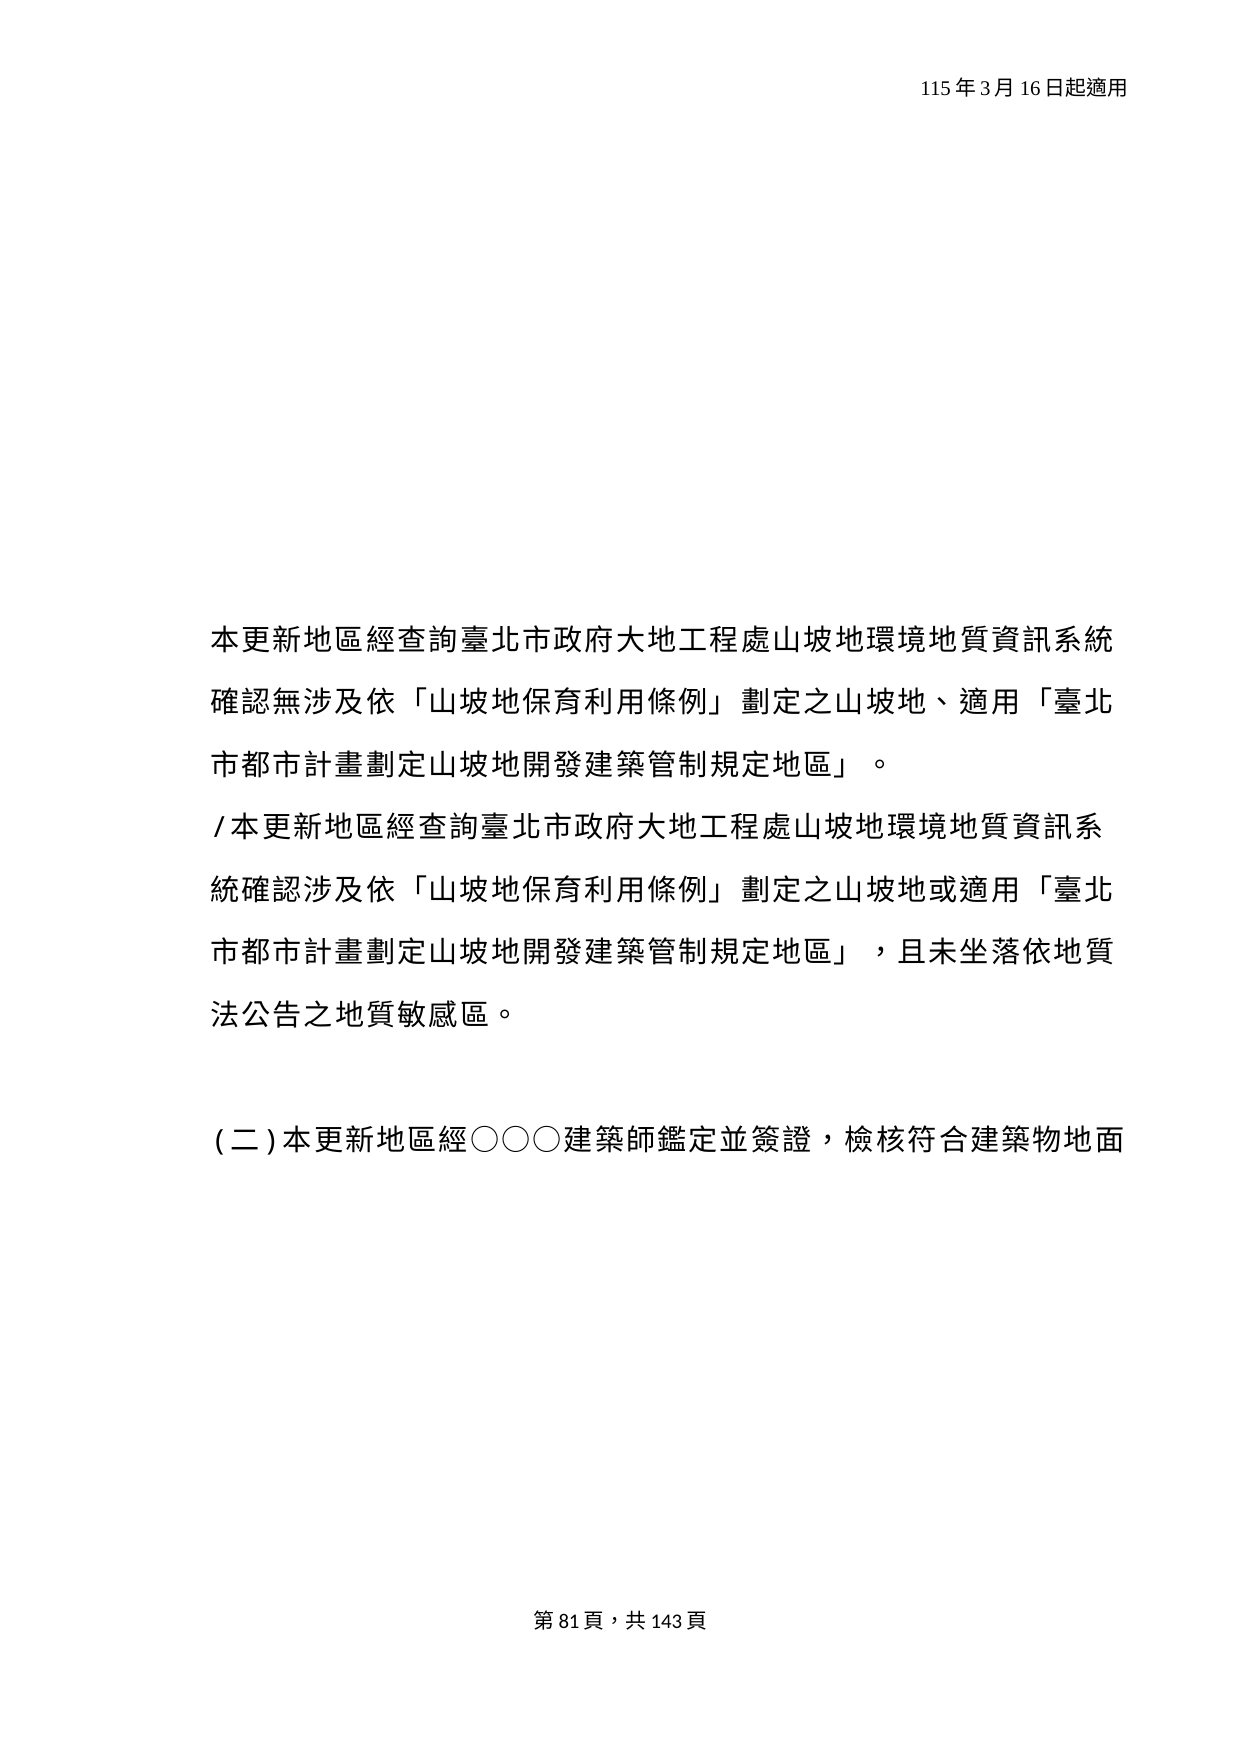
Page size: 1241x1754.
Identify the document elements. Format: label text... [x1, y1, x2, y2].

text 本更新地區經查詢臺北市政府大地工程處山坡地環境地質資訊系統確認無涉及依「山坡地保育利用條例」劃定之山坡地、適用「臺北市都市計畫劃定山坡地開發建築管制規定地區」。 [203, 596, 1125, 783]
text (二)本更新地區經○○○建築師鑑定並簽證，檢核符合建築物地面 [203, 1096, 1125, 1158]
text /本更新地區經查詢臺北市政府大地工程處山坡地環境地質資訊系統確認涉及依「山坡地保育利用條例」劃定之山坡地或適用「臺北市都市計畫劃定山坡地開發建築管制規定地區」，且未坐落依地質法公告之地質敏感區。 [203, 783, 1125, 1033]
